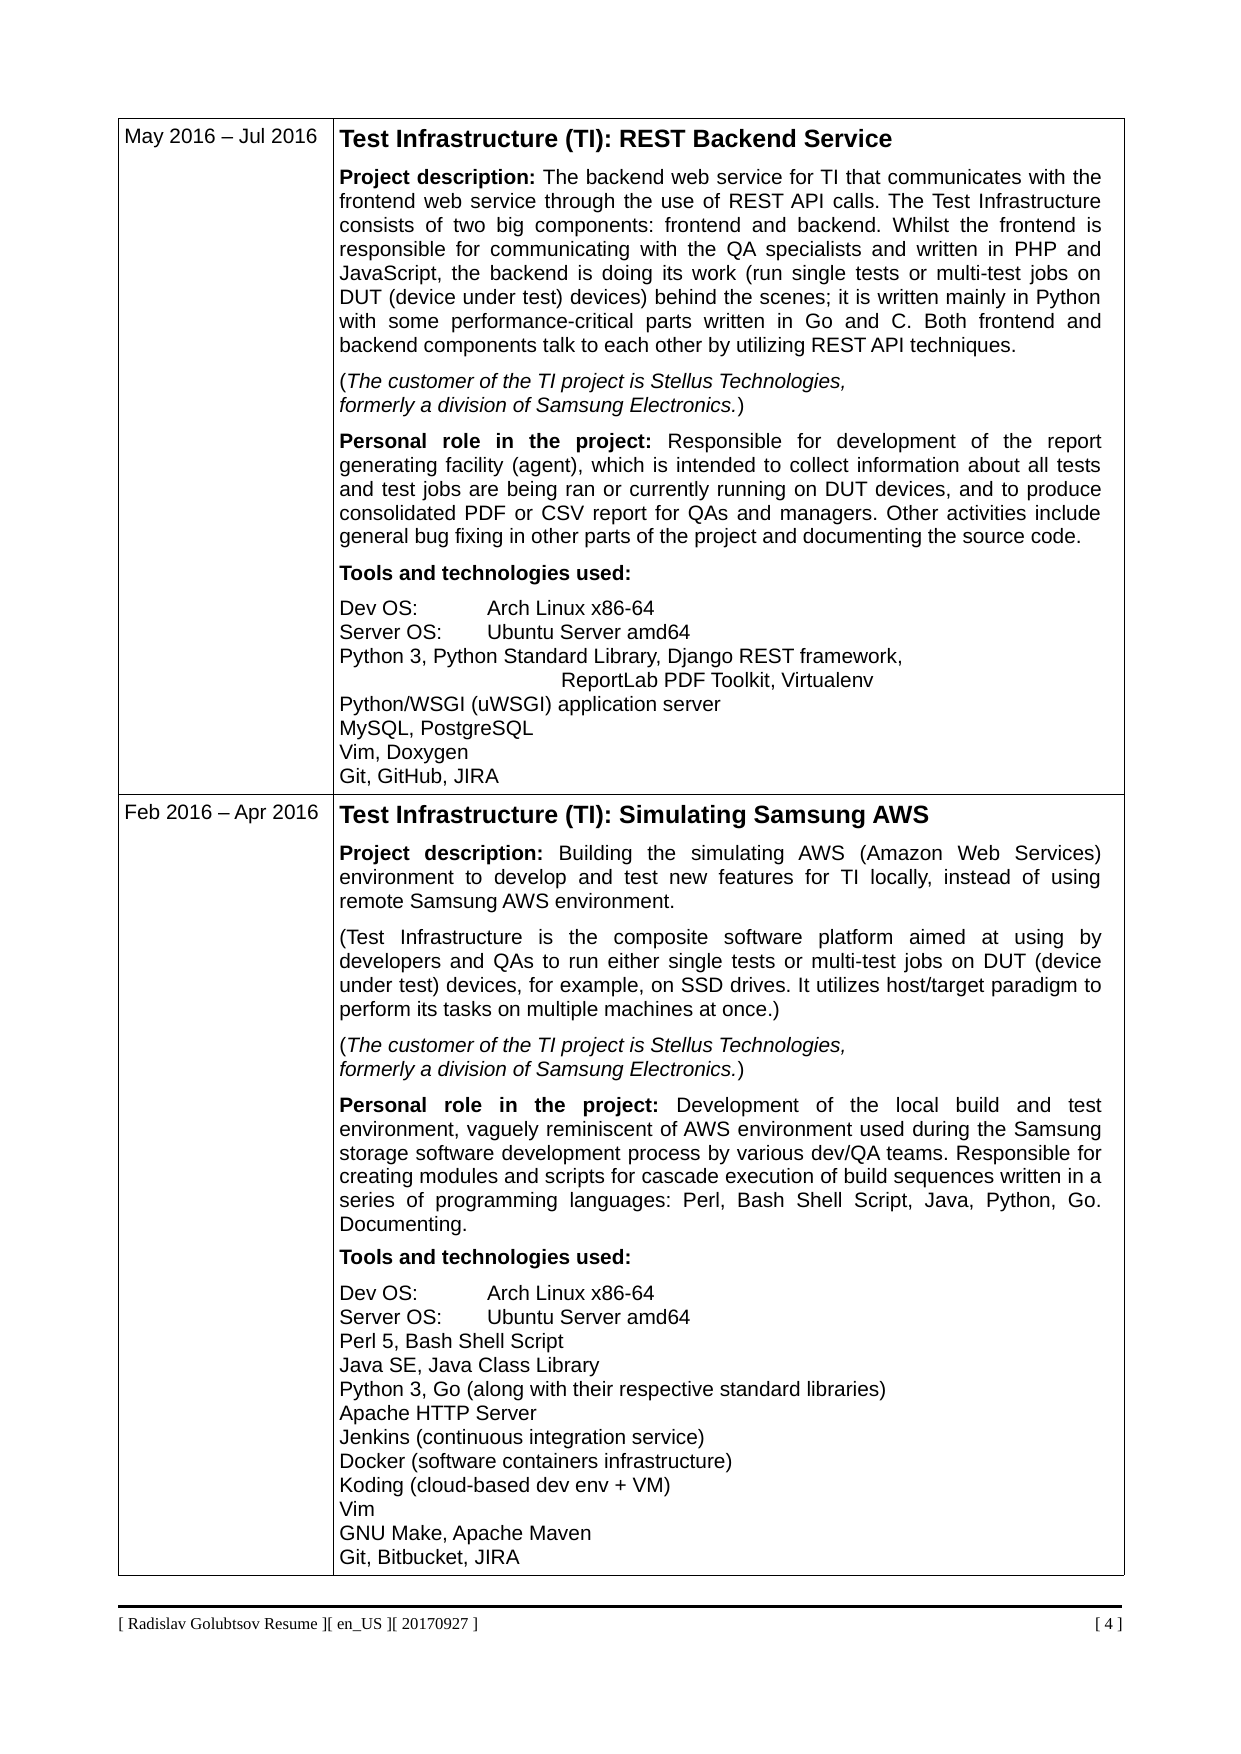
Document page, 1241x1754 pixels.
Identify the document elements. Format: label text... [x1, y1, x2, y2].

table_cell May 2016 – Jul 2016 [119, 119, 333, 794]
table_cell Feb 2016 – Apr 2016 [119, 795, 333, 1574]
table_cell Test Infrastructure (TI): REST Backend Service Project description: The backend web service for TI that communicates with the frontend web service through the use of REST API calls. The Test Infrastructure consists of two big components: frontend and backend. Whilst the frontend is responsible for communicating with the QA specialists and written in PHP and JavaScript, the backend is doing its work (run single tests or multi-test jobs on DUT (device under test) devices) behind the scenes; it is written mainly in Python with some performance-critical parts written in Go and C. Both frontend and backend components talk to each other by utilizing REST API techniques. (The customer of the TI project is Stellus Technologies, formerly a division of Samsung Electronics.) Personal role in the project: Responsible for development of the report generating facility (agent), which is intended to collect information about all tests and test jobs are being ran or currently running on DUT devices, and to produce consolidated PDF or CSV report for QAs and managers. Other activities include general bug fixing in other parts of the project and documenting the source code. Tools and technologies used: Dev OS: Arch Linux x86-64 Server OS: Ubuntu Server amd64 Python 3, Python Standard Library, Django REST framework, ReportLab PDF Toolkit, Virtualenv Python/WSGI (uWSGI) application server MySQL, PostgreSQL Vim, Doxygen Git, GitHub, JIRA [334, 119, 1124, 794]
table_cell Test Infrastructure (TI): Simulating Samsung AWS Project description: Building the simulating AWS (Amazon Web Services) environment to develop and test new features for TI locally, instead of using remote Samsung AWS environment. (Test Infrastructure is the composite software platform aimed at using by developers and QAs to run either single tests or multi-test jobs on DUT (device under test) devices, for example, on SSD drives. It utilizes host/target paradigm to perform its tasks on multiple machines at once.) (The customer of the TI project is Stellus Technologies, formerly a division of Samsung Electronics.) Personal role in the project: Development of the local build and test environment, vaguely reminiscent of AWS environment used during the Samsung storage software development process by various dev/QA teams. Responsible for creating modules and scripts for cascade execution of build sequences written in a series of programming languages: Perl, Bash Shell Script, Java, Python, Go. Documenting. Tools and technologies used: Dev OS: Arch Linux x86-64 Server OS: Ubuntu Server amd64 Perl 5, Bash Shell Script Java SE, Java Class Library Python 3, Go (along with their respective standard libraries) Apache HTTP Server Jenkins (continuous integration service) Docker (software containers infrastructure) Koding (cloud-based dev env + VM) Vim GNU Make, Apache Maven Git, Bitbucket, JIRA [334, 795, 1124, 1574]
